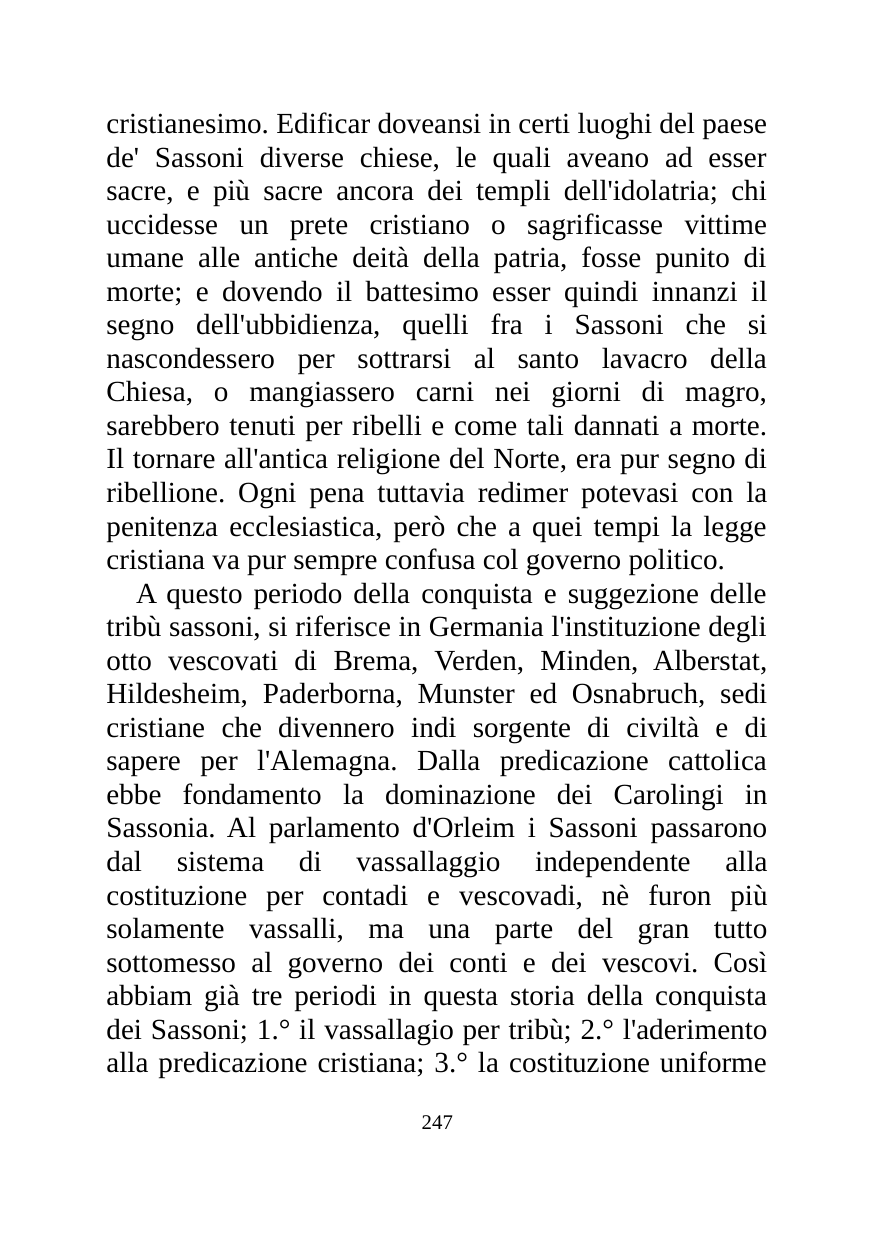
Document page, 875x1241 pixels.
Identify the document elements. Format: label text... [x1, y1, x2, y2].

text A questo periodo della conquista e suggezione delle tribù sassoni, si riferisce in Germania l'instituzione degli otto vescovati di Brema, Verden, Minden, Alberstat, Hildesheim, Paderborna, Munster ed Osnabruch, sedi cristiane che divennero indi sorgente di civiltà e di sapere per l'Alemagna. Dalla predicazione cattolica ebbe fondamento la dominazione dei Carolingi in Sassonia. Al parlamento d'Orleim i Sassoni passarono dal sistema di vassallaggio independente alla costituzione per contadi e vescovadi, nè furon più solamente vassalli, ma una parte del gran tutto sottomesso al governo dei conti e dei vescovi. Così abbiam già tre periodi in questa storia della conquista dei Sassoni; 1.° il vassallagio per tribù; 2.° l'aderimento alla predicazione cristiana; 3.° la costituzione uniforme [106, 576, 768, 1079]
text cristianesimo. Edificar doveansi in certi luoghi del paese de' Sassoni diverse chiese, le quali aveano ad esser sacre, e più sacre ancora dei templi dell'idolatria; chi uccidesse un prete cristiano o sagrificasse vittime umane alle antiche deità della patria, fosse punito di morte; e dovendo il battesimo esser quindi innanzi il segno dell'ubbidienza, quelli fra i Sassoni che si nascondessero per sottrarsi al santo lavacro della Chiesa, o mangiassero carni nei giorni di magro, sarebbero tenuti per ribelli e come tali dannati a morte. Il tornare all'antica religione del Norte, era pur segno di ribellione. Ogni pena tuttavia redimer potevasi con la penitenza ecclesiastica, però che a quei tempi la legge cristiana va pur sempre confusa col governo politico. [106, 106, 768, 576]
